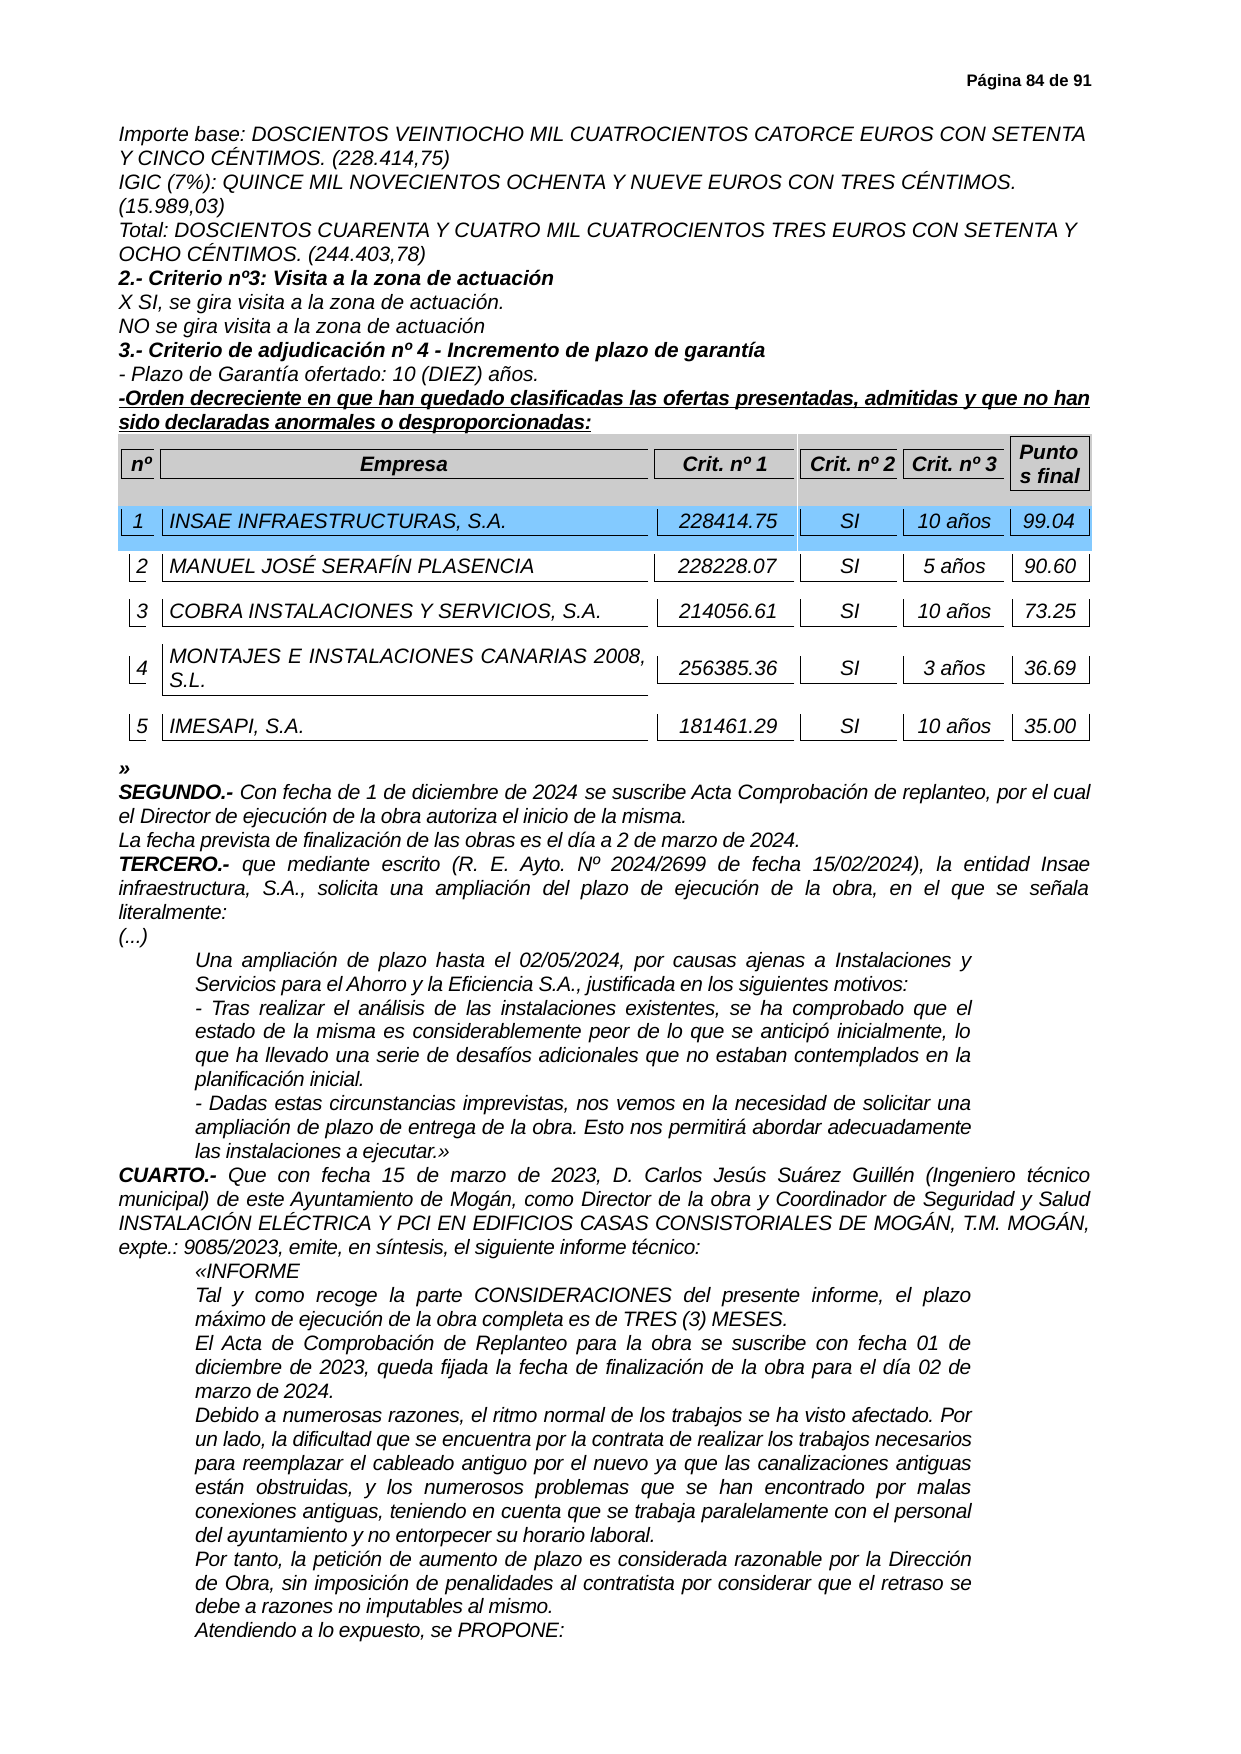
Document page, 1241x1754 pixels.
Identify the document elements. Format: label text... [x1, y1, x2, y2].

text TERCERO.- que mediante escrito (R. E. Ayto. Nº 2024/2699 de fecha 15/02/2024), la entidad Insae infraestructura, S.A., solicita una ampliación del plazo de ejecución de la obra, en el que se señala literalmente: [118, 852, 1092, 923]
table_header Crit. nº 1 [651, 434, 797, 506]
text 2.- Criterio nº3: Visita a la zona de actuación [118, 266, 1092, 290]
table_cell 10 años [900, 711, 1007, 756]
text Una ampliación de plazo hasta el 02/05/2024, por causas ajenas a Instalaciones y Servicios para el Ahorro y la Eficiencia S.A., justificada en los siguientes motivos: [195, 947, 974, 995]
text El Acta de Comprobación de Replanteo para la obra se suscribe con fecha 01 de diciembre de 2023, queda fijada la fecha de finalización de la obra para el día 02 de marzo de 2024. [195, 1331, 974, 1403]
text Tal y como recoge la parte CONSIDERACIONES del presente informe, el plazo máximo de ejecución de la obra completa es de TRES (3) MESES. [195, 1283, 974, 1331]
text 3.- Criterio de adjudicación nº 4 - Incremento de plazo de garantía [118, 338, 1092, 362]
text -Orden decreciente en que han quedado clasificadas las ofertas presentadas, admitidas y que no han sido declaradas anormales o desproporcionadas: [118, 386, 1092, 433]
table_header Empresa [157, 434, 651, 506]
text Importe base: DOSCIENTOS VEINTIOCHO MIL CUATROCIENTOS CATORCE EUROS CON SETENTA Y CINCO CÉNTIMOS. (228.414,75) [118, 122, 1092, 170]
table_cell 214056,61 [651, 596, 797, 641]
text CUARTO.- Que con fecha 15 de marzo de 2023, D. Carlos Jesús Suárez Guillén (Ingeniero técnico municipal) de este Ayuntamiento de Mogán, como Director de la obra y Coordinador de Seguridad y Salud INSTALACIÓN ELÉCTRICA Y PCI EN EDIFICIOS CASAS CONSISTORIALES DE MOGÁN, T.M. MOGÁN, expte.: 9085/2023, emite, en síntesis, el siguiente informe técnico: [118, 1163, 1092, 1259]
text NO se gira visita a la zona de actuación [118, 314, 1092, 338]
table_cell 181461,29 [651, 711, 797, 756]
text Por tanto, la petición de aumento de plazo es considerada razonable por la Dirección de Obra, sin imposición de penalidades al contratista por considerar que el retraso se debe a razones no imputables al mismo. [195, 1546, 974, 1618]
table_cell 73,25 [1007, 596, 1092, 641]
text - Tras realizar el análisis de las instalaciones existentes, se ha comprobado que el estado de la misma es considerablemente peor de lo que se anticipó inicialmente, lo que ha llevado una serie de desafíos adicionales que no estaban contemplados en la planificación inicial. [195, 995, 974, 1091]
table_cell SI [798, 711, 900, 756]
text - Dadas estas circunstancias imprevistas, nos vemos en la necesidad de solicitar una ampliación de plazo de entrega de la obra. Esto nos permitirá abordar adecuadamente las instalaciones a ejecutar.» [195, 1091, 974, 1163]
text - Plazo de Garantía ofertado: 10 (DIEZ) años. [118, 362, 1092, 386]
table_cell 3 [118, 596, 157, 641]
text Atendiendo a lo expuesto, se PROPONE: [195, 1618, 974, 1642]
table_cell SI [798, 596, 900, 641]
table_header Crit. nº 2 [798, 434, 900, 506]
table_cell 90,60 [1007, 551, 1092, 596]
table_cell 228414,75 [651, 506, 797, 551]
text » [118, 756, 1092, 780]
text X SI, se gira visita a la zona de actuación. [118, 290, 1092, 314]
text La fecha prevista de finalización de las obras es el día a 2 de marzo de 2024. [118, 828, 1092, 852]
table_header Puntos final [1007, 434, 1092, 506]
table_cell 228228,07 [651, 551, 797, 596]
table_cell 99,04 [1007, 506, 1092, 551]
text IGIC (7%): QUINCE MIL NOVECIENTOS OCHENTA Y NUEVE EUROS CON TRES CÉNTIMOS. (15.989,03) [118, 170, 1092, 218]
text «INFORME [195, 1259, 974, 1283]
table_cell COBRA INSTALACIONES Y SERVICIOS, S.A. [157, 596, 651, 641]
table_cell MONTAJES E INSTALACIONES CANARIAS 2008, S.L. [157, 641, 651, 711]
table_cell IMESAPI, S.A. [157, 711, 651, 756]
table_cell 3 años [900, 641, 1007, 711]
text Debido a numerosas razones, el ritmo normal de los trabajos se ha visto afectado. Por un lado, la dificultad que se encuentra por la contrata de realizar los trabajos necesarios para reemplazar el cableado antiguo por el nuevo ya que las canalizaciones antiguas están obstruidas, y los numerosos problemas que se han encontrado por malas conexiones antiguas, teniendo en cuenta que se trabaja paralelamente con el personal del ayuntamiento y no entorpecer su horario laboral. [195, 1403, 974, 1546]
table_cell 5 años [900, 551, 1007, 596]
table_header Crit. nº 3 [900, 434, 1007, 506]
text (...) [118, 923, 1092, 947]
text SEGUNDO.- Con fecha de 1 de diciembre de 2024 se suscribe Acta Comprobación de replanteo, por el cual el Director de ejecución de la obra autoriza el inicio de la misma. [118, 780, 1092, 828]
table_cell 1 [118, 506, 157, 551]
table_cell 2 [118, 551, 157, 596]
table_cell 4 [118, 641, 157, 711]
table_cell MANUEL JOSÉ SERAFÍN PLASENCIA [157, 551, 651, 596]
table_cell SI [798, 506, 900, 551]
table_cell 36,69 [1007, 641, 1092, 711]
text Total: DOSCIENTOS CUARENTA Y CUATRO MIL CUATROCIENTOS TRES EUROS CON SETENTA Y OCHO CÉNTIMOS. (244.403,78) [118, 218, 1092, 266]
table_cell 10 años [900, 596, 1007, 641]
table_header nº [118, 434, 157, 506]
table_cell SI [798, 641, 900, 711]
table_cell INSAE INFRAESTRUCTURAS, S.A. [157, 506, 651, 551]
table_cell SI [798, 551, 900, 596]
table_cell 10 años [900, 506, 1007, 551]
table_cell 256385,36 [651, 641, 797, 711]
table_cell 5 [118, 711, 157, 756]
table_cell 35,00 [1007, 711, 1092, 756]
